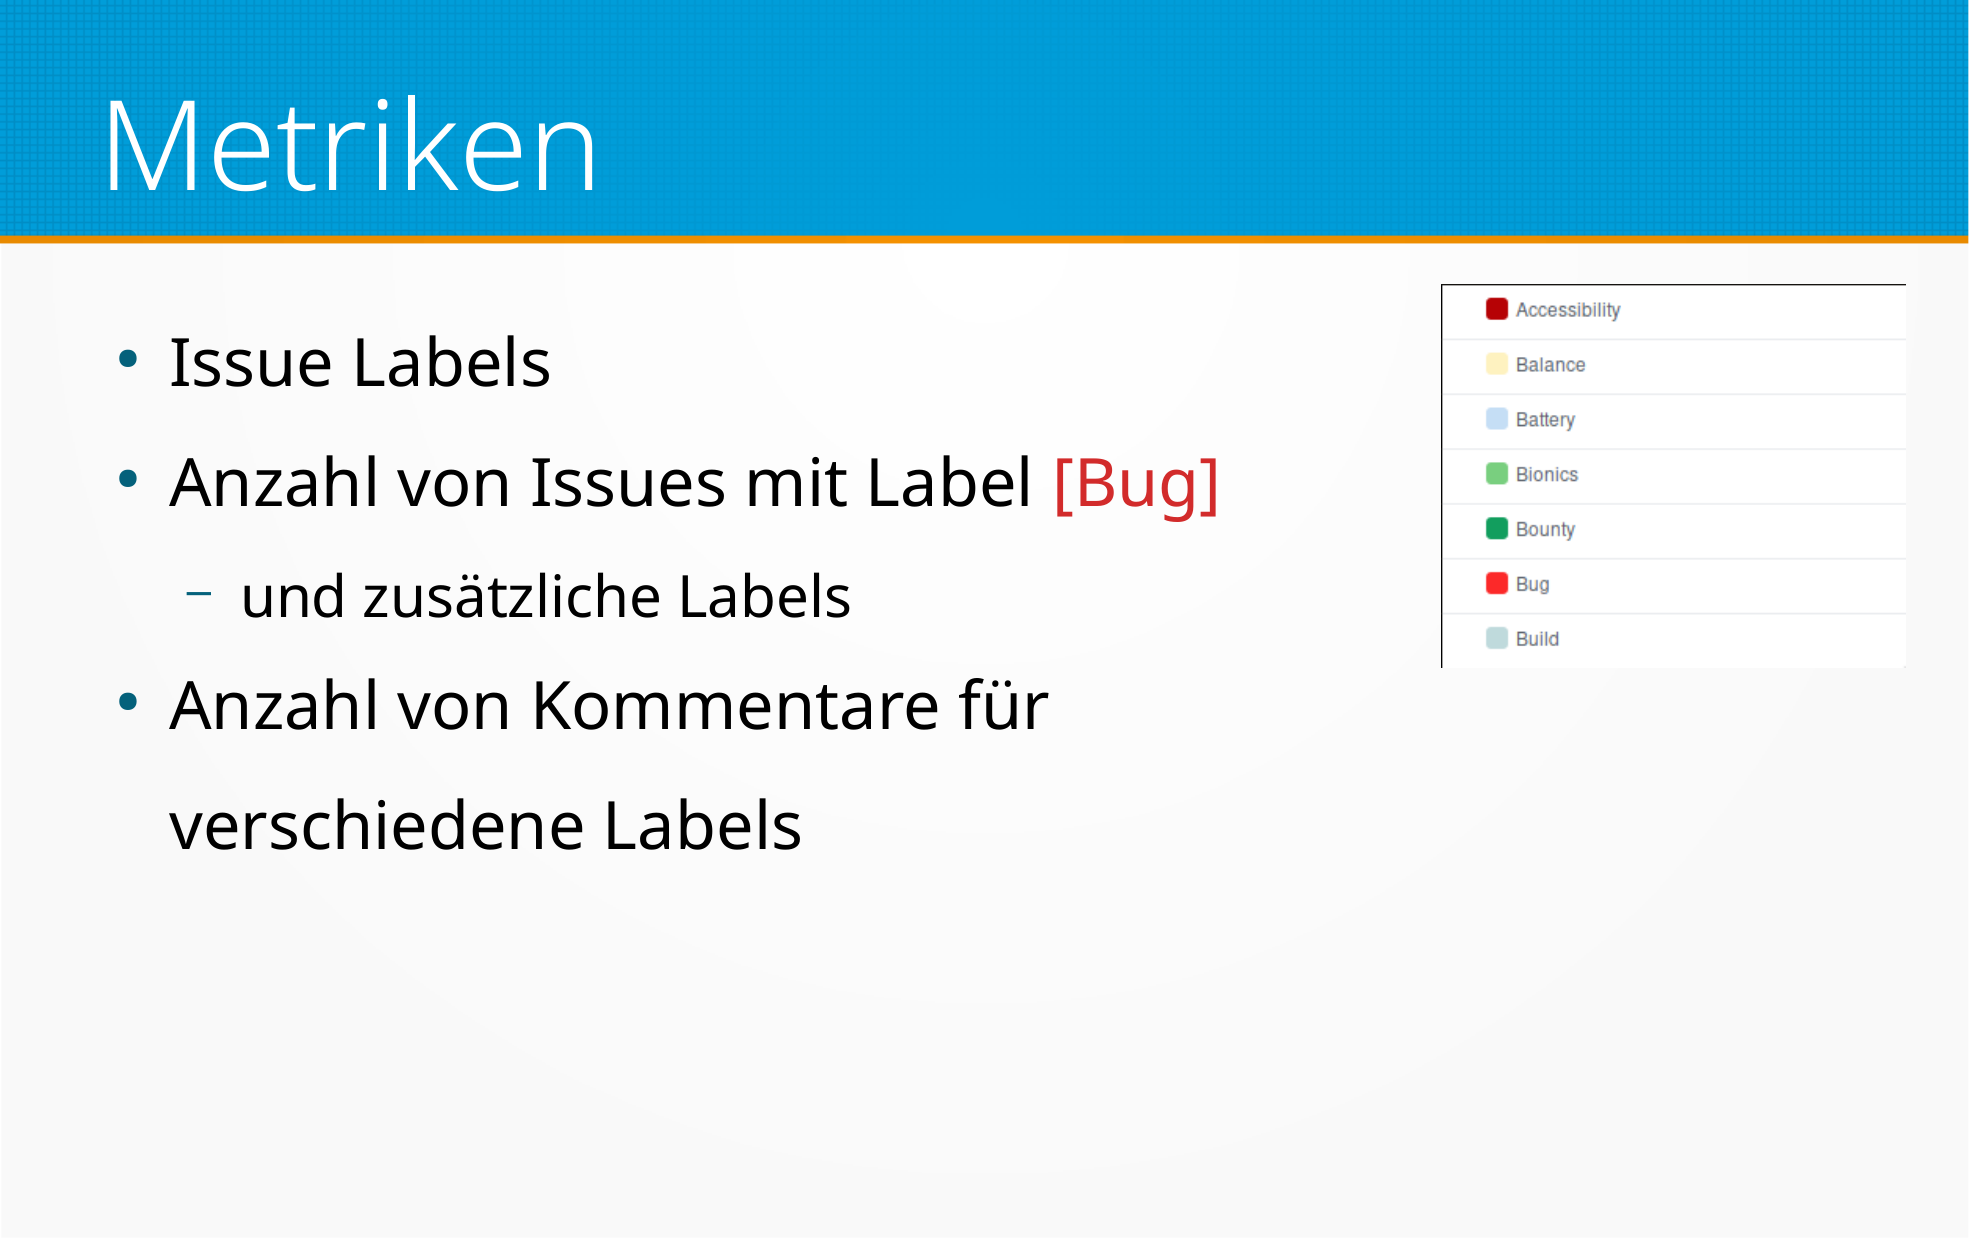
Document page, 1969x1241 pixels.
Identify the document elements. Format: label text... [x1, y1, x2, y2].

picture [0, 236, 1969, 1241]
list Issue Labels Anzahl von Issues mit Label [Bug] und zusätzliche Labels Anzahl von Kommentare für verschiedene Labels [98, 315, 1861, 1081]
title Metriken [98, 19, 1870, 227]
